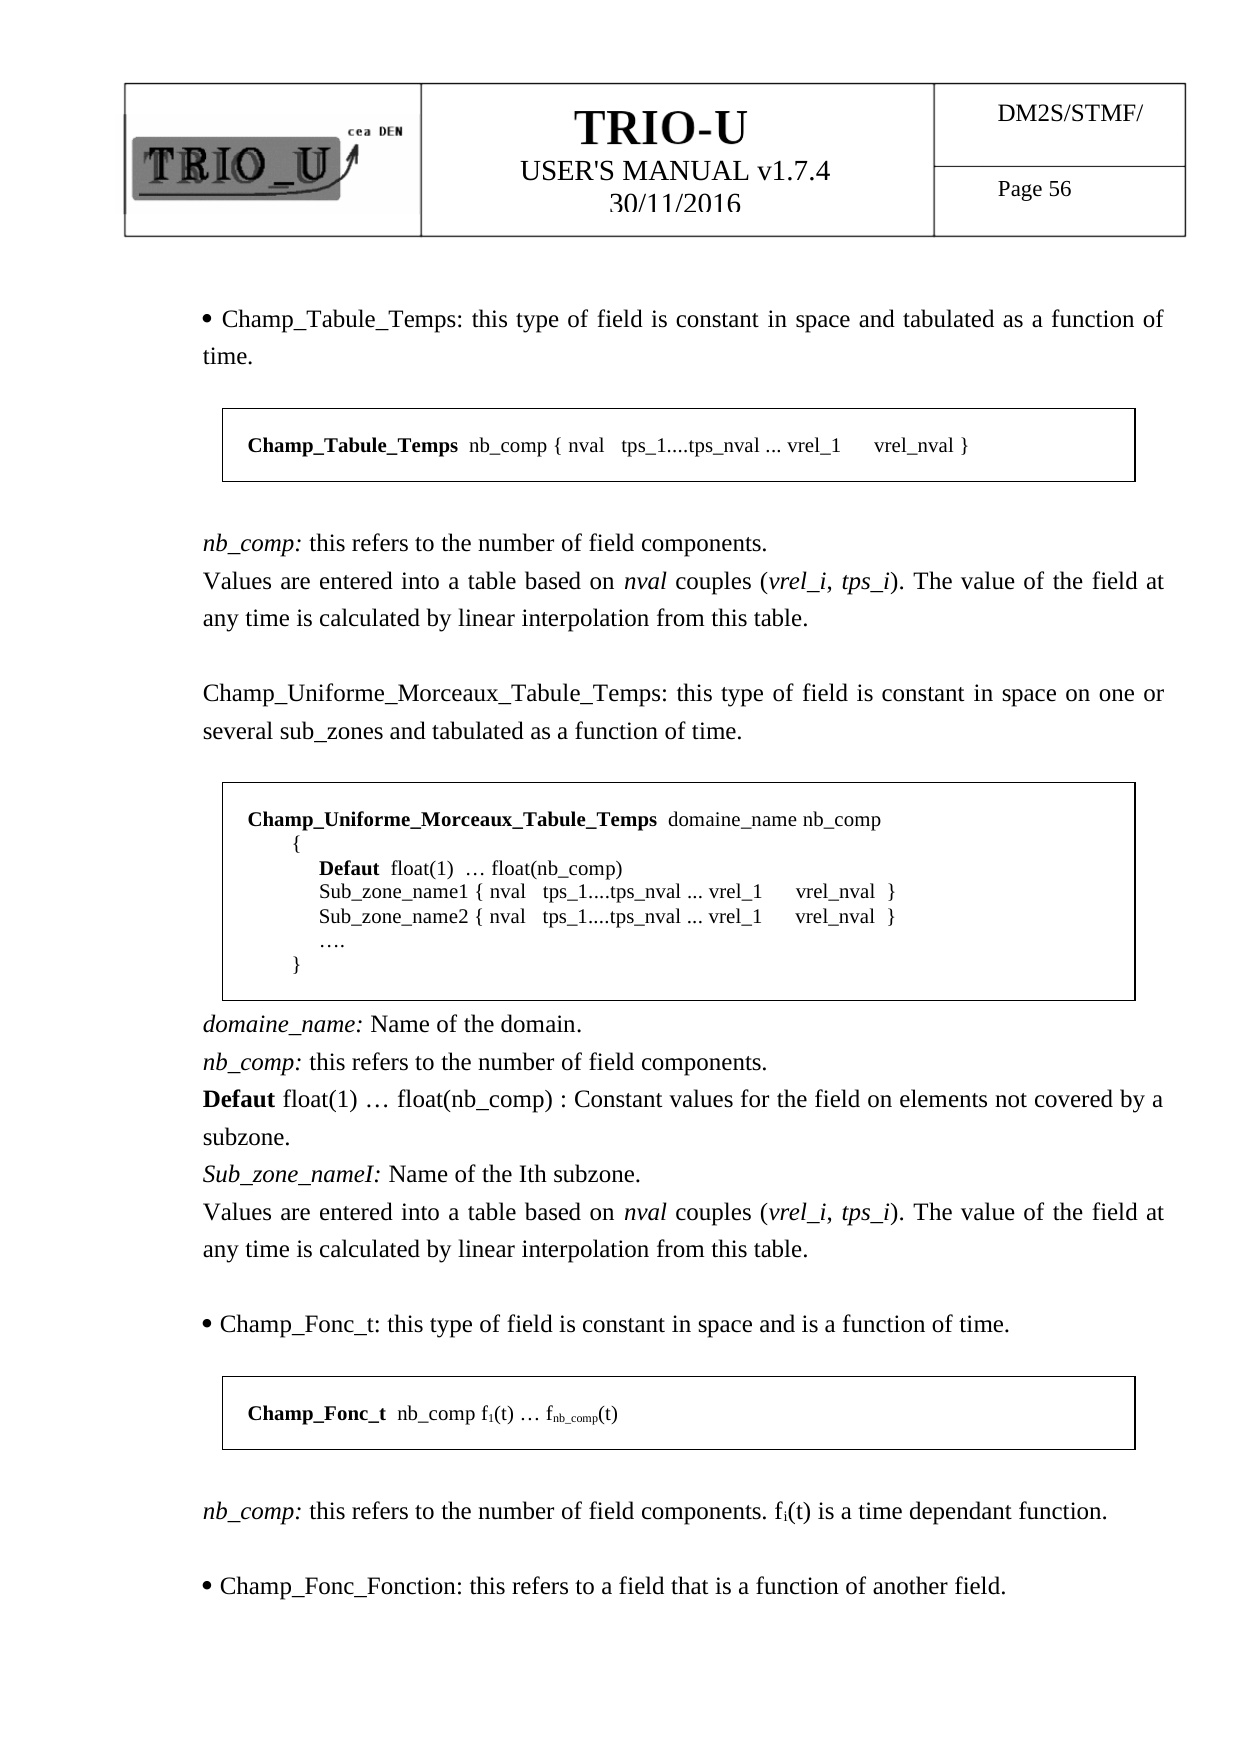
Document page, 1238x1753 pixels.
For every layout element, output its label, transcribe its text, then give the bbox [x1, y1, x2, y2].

text Defaut float(1) … float(nb_comp) : Constant values for the field on elements not covered by a subzone. [203, 1076, 1165, 1151]
text  Champ_Tabule_Temps: this type of field is constant in space and tabulated as a function of time. [203, 295, 1165, 370]
text  Champ_Fonc_t: this type of field is constant in space and is a function of time. [203, 1301, 1165, 1338]
text domaine_name: Name of the domain. [203, 1001, 1165, 1038]
text Champ_Uniforme_Morceaux_Tabule_Temps: this type of field is constant in space on one or several sub_zones and tabulated as a function of time. [203, 669, 1165, 744]
table_header Champ_Uniforme_Morceaux_Tabule_Temps domaine_name nb_comp { Defaut float(1) … float(nb_comp) Sub_zone_name1 { nval tps_1....tps_nval ... vrel_1 vrel_nval } Sub_zone_name2 { nval tps_1....tps_nval ... vrel_1 vrel_nval } …. } [223, 783, 1134, 1000]
text Sub_zone_nameI: Name of the Ith subzone. [203, 1151, 1165, 1188]
text  Champ_Fonc_Fonction: this refers to a field that is a function of another field. [189, 1562, 1165, 1600]
text nb_comp: this refers to the number of field components. fi(t) is a time dependant function. [203, 1487, 1165, 1525]
table_header Champ_Fonc_t nb_comp f1(t) … fnb_comp(t) [223, 1377, 1134, 1449]
text Values are entered into a table based on nval couples (vrel_i, tps_i). The value of the field at any time is calculated by linear interpolation from this table. [203, 557, 1165, 632]
text nb_comp: this refers to the number of field components. [203, 519, 1165, 557]
text Values are entered into a table based on nval couples (vrel_i, tps_i). The value of the field at any time is calculated by linear interpolation from this table. [203, 1188, 1165, 1263]
text nb_comp: this refers to the number of field components. [203, 1038, 1165, 1076]
table_header Champ_Tabule_Temps nb_comp { nval tps_1....tps_nval ... vrel_1 vrel_nval } [223, 409, 1134, 481]
